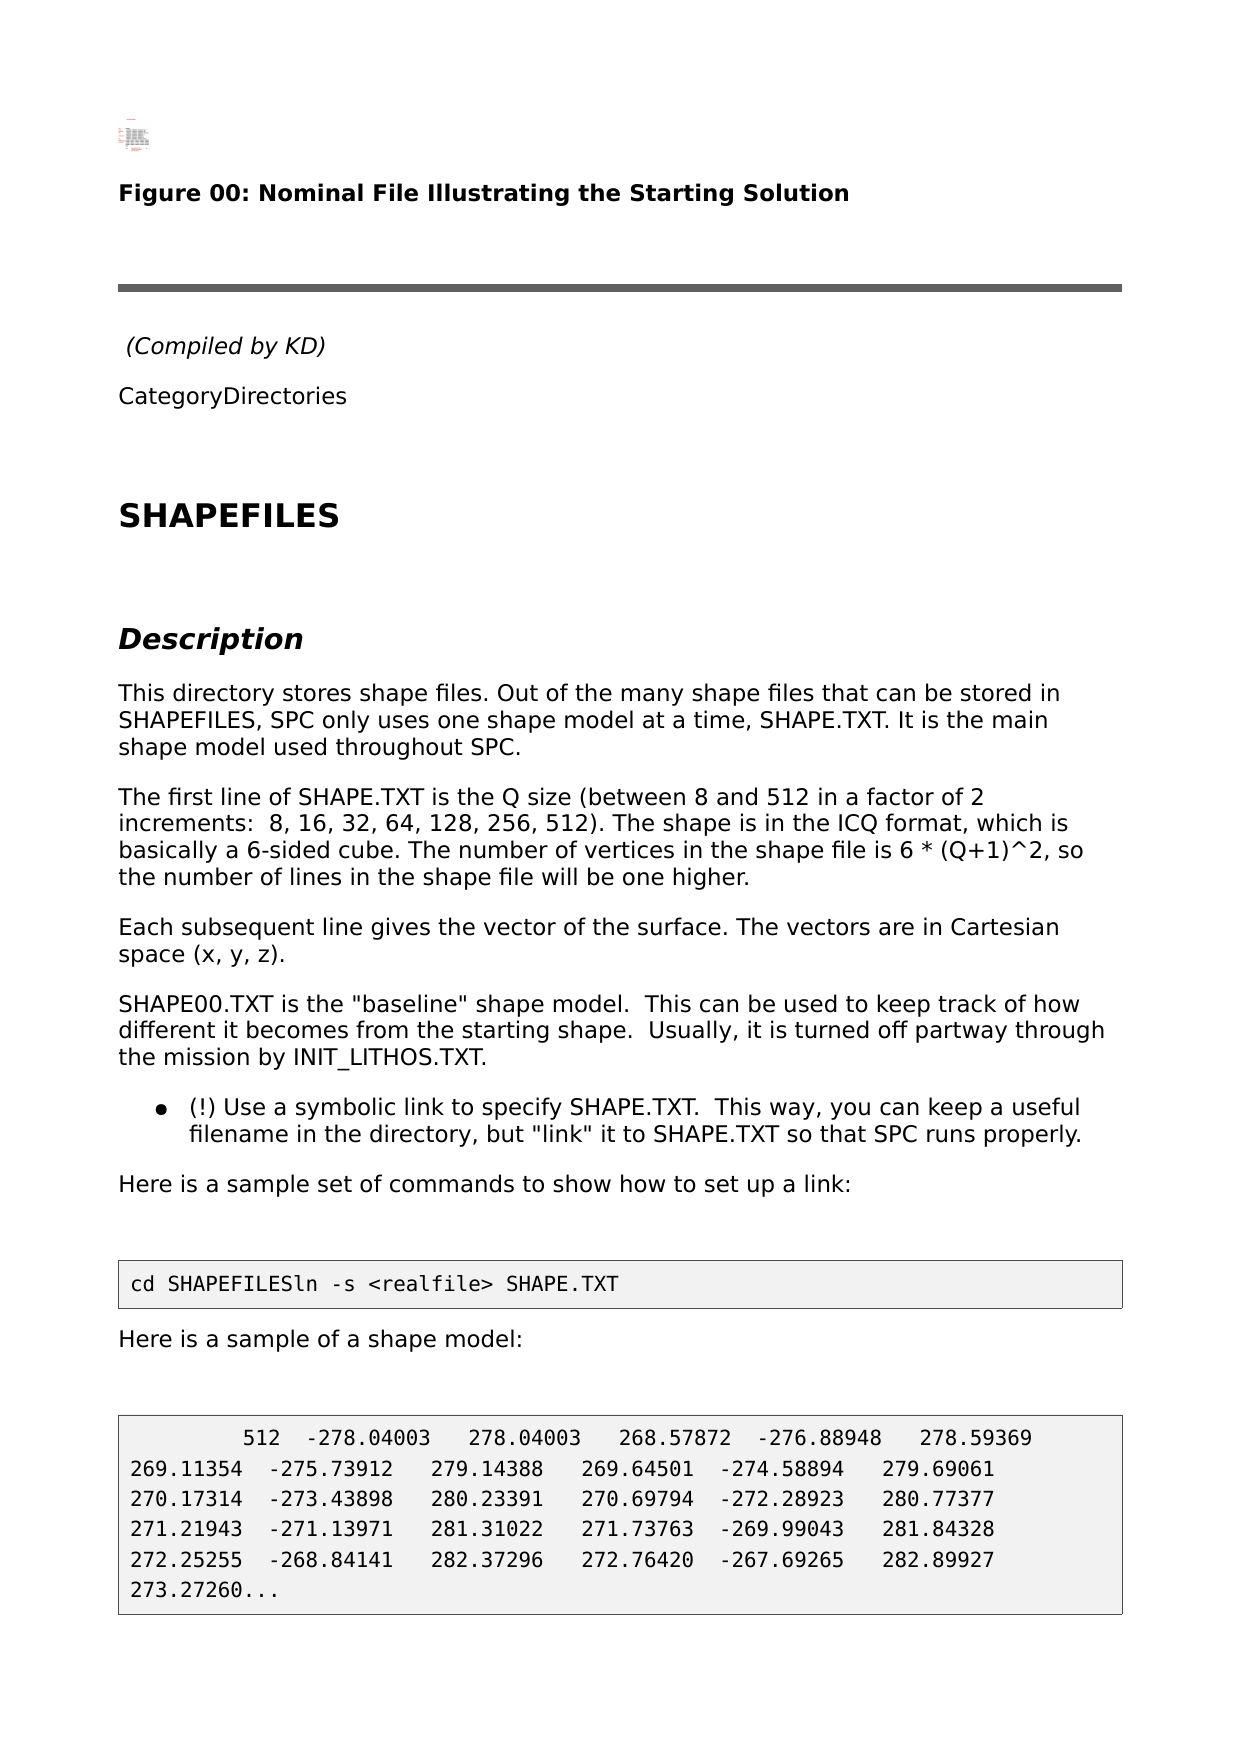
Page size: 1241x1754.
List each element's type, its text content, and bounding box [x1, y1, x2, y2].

text SHAPE00.TXT is the "baseline" shape model. This can be used to keep track of how different it becomes from the starting shape. Usually, it is turned off partway through the mission by INIT_LITHOS.TXT. [118, 991, 1122, 1071]
text Here is a sample of a shape model: [118, 1326, 1122, 1352]
text CategoryDirectories [118, 383, 1122, 410]
text The first line of SHAPE.TXT is the Q size (between 8 and 512 in a factor of 2 increments: 8, 16, 32, 64, 128, 256, 512). The shape is in the ICQ format, which is basically a 6-sided cube. The number of vertices in the shape file is 6 * (Q+1)^2, so the number of lines in the shape file will be one higher. [118, 784, 1122, 891]
text Figure 00: Nominal File Illustrating the Starting Solution [118, 181, 1122, 207]
list (!) Use a symbolic link to specify SHAPE.TXT. This way, you can keep a useful filename in the directory, but "link" it to SHAPE.TXT so that SPC runs properly. [153, 1094, 1122, 1148]
text (Compiled by KD) [118, 333, 1122, 360]
text Each subsequent line gives the vector of the surface. The vectors are in Cartesian space (x, y, z). [118, 914, 1122, 967]
text cd SHAPEFILESln -s <realfile> SHAPE.TXT [119, 1261, 1122, 1308]
subtitle Description [118, 623, 1122, 656]
text 512 -278.04003 278.04003 268.57872 -276.88948 278.59369 269.11354 -275.73912 279.14388 269.64501 -274.58894 279.69061 270.17314 -273.43898 280.23391 270.69794 -272.28923 280.77377 271.21943 -271.13971 281.31022 271.73763 -269.99043 281.84328 272.25255 -268.84141 282.37296 272.76420 -267.69265 282.89927 273.27260... [119, 1416, 1122, 1614]
text Here is a sample set of commands to show how to set up a link: [118, 1171, 1122, 1198]
picture [118, 118, 152, 152]
subtitle SHAPEFILES [118, 497, 1122, 535]
text This directory stores shape files. Out of the many shape files that can be stored in SHAPEFILES, SPC only uses one shape model at a time, SHAPE.TXT. It is the main shape model used throughout SPC. [118, 680, 1122, 760]
